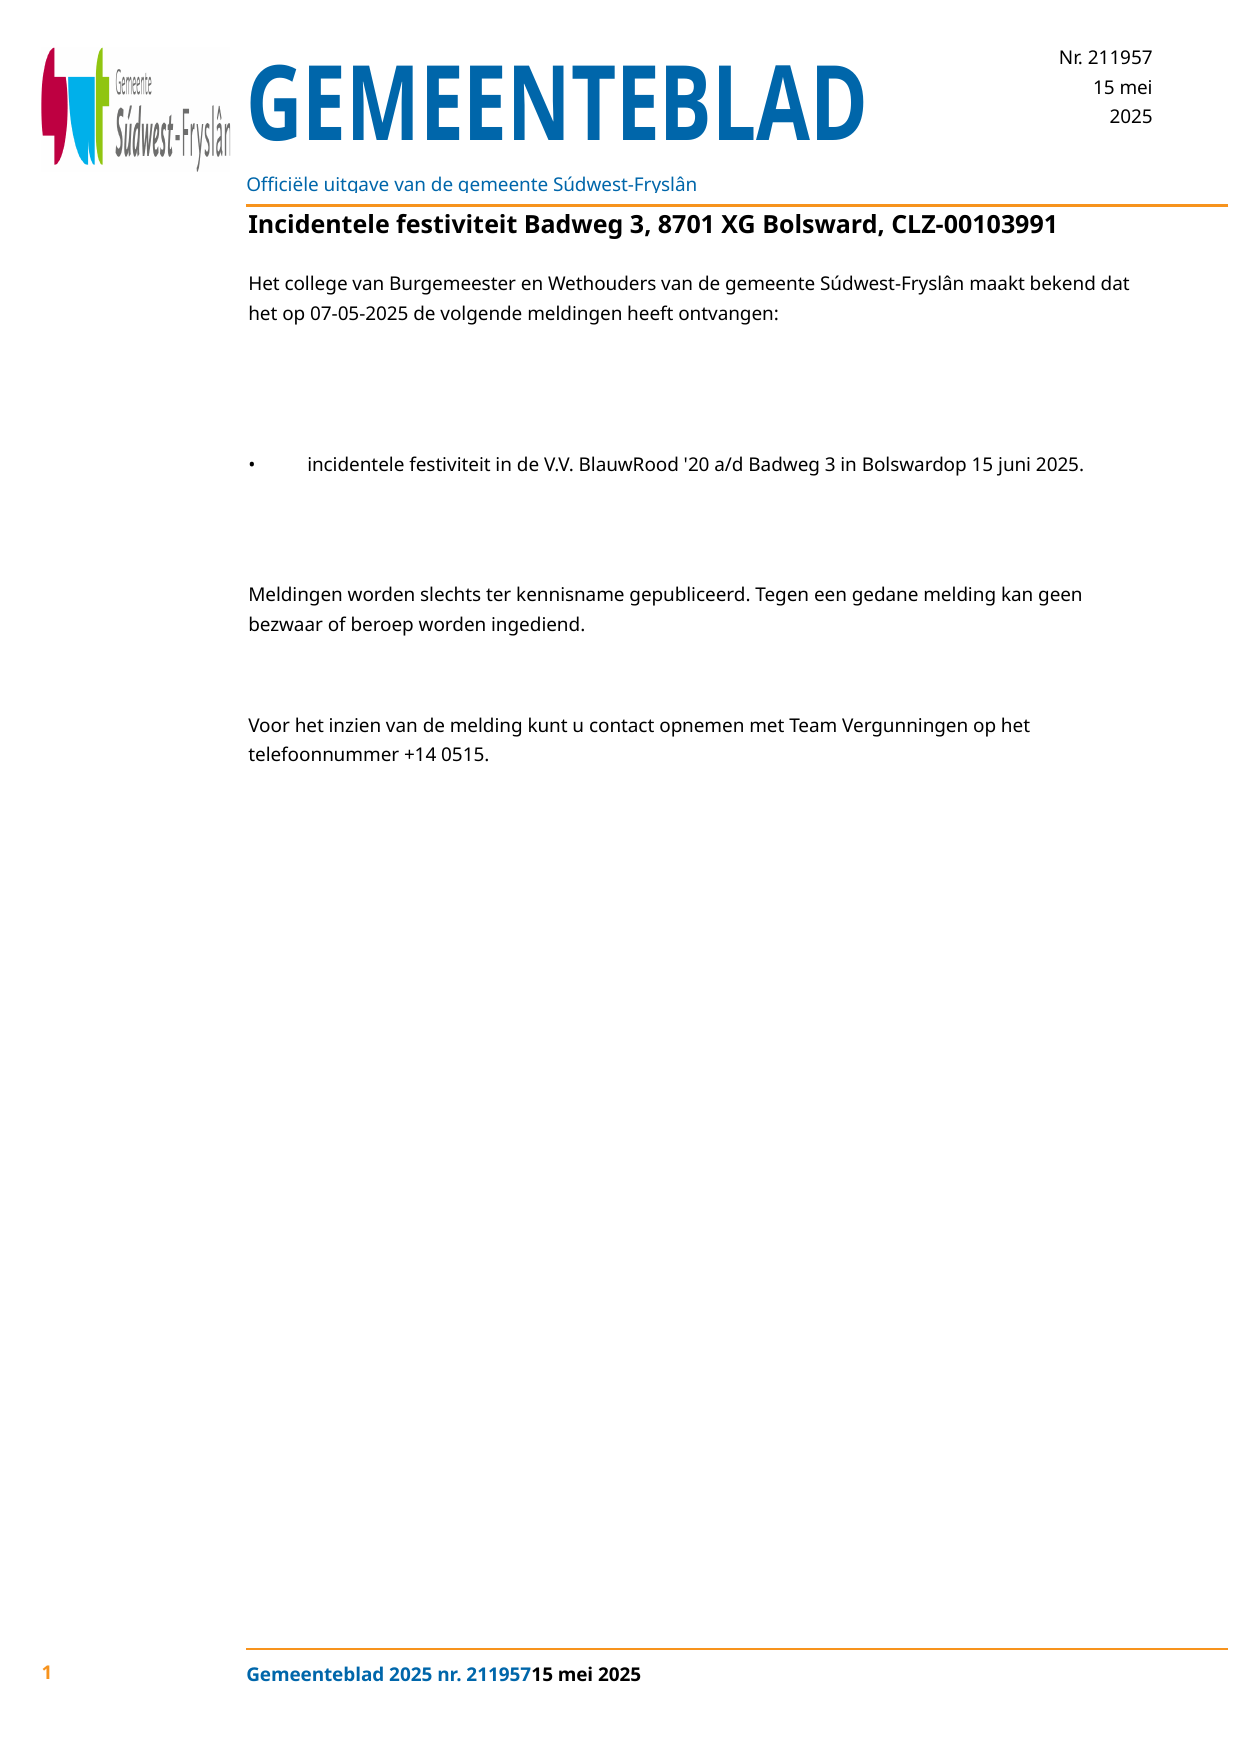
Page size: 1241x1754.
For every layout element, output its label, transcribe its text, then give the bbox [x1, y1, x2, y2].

text Meldingen worden slechts ter kennisname gepubliceerd. Tegen een gedane melding kan geen bezwaar of beroep worden ingediend. [248, 582, 1152, 637]
list incidentele festiviteit in de V.V. BlauwRood '20 a/d Badweg 3 in Bolswardop 15 juni 2025. [248, 451, 1152, 477]
text Het college van Burgemeester en Wethouders van de gemeente Súdwest-Fryslân maakt bekend dat het op 07-05-2025 de volgende meldingen heeft ontvangen: [248, 270, 1152, 326]
text Voor het inzien van de melding kunt u contact opnemen met Team Vergunningen op het telefoonnummer +14 0515. [248, 712, 1152, 767]
picture [41, 47, 231, 172]
text Incidentele festiviteit Badweg 3, 8701 XG Bolsward, CLZ-00103991 [248, 207, 1152, 241]
